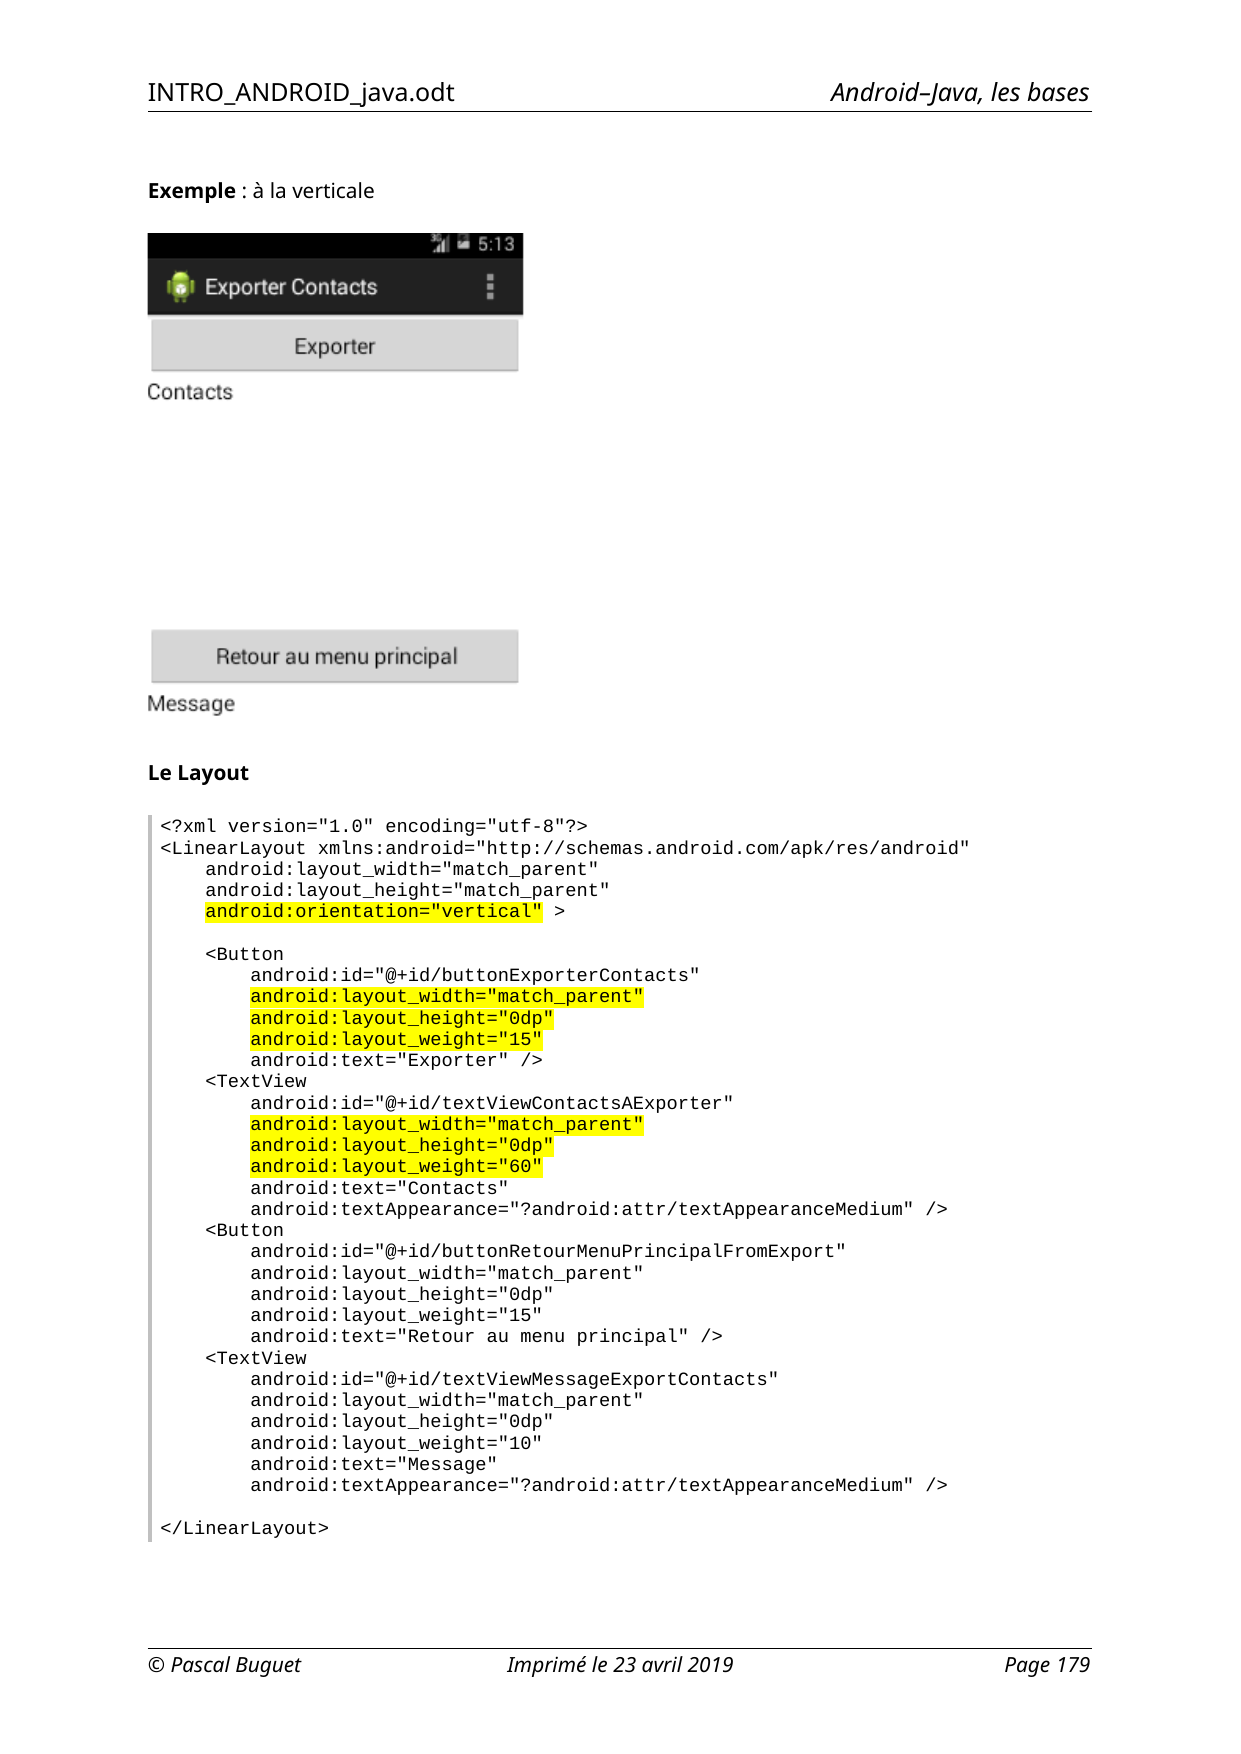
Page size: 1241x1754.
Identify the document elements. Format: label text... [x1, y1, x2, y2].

text android:text="Exporter" /> [152, 1051, 1092, 1072]
text android:layout_width="match_parent" [152, 860, 1092, 881]
text android:layout_width="match_parent" [152, 1391, 1092, 1412]
text android:layout_height="0dp" [152, 1285, 1092, 1306]
text android:id="@+id/buttonExporterContacts" [152, 966, 1092, 987]
picture [147, 233, 525, 730]
text android:layout_height="0dp" [152, 1136, 1092, 1157]
text android:layout_height="0dp" [152, 1008, 1092, 1030]
text android:text="Contacts" [152, 1178, 1092, 1200]
text android:id="@+id/textViewMessageExportContacts" [152, 1370, 1092, 1391]
text android:layout_weight="15" [152, 1030, 1092, 1051]
text android:layout_height="match_parent" [152, 881, 1092, 902]
text <TextView [152, 1072, 1092, 1093]
text android:layout_width="match_parent" [152, 1263, 1092, 1285]
text <LinearLayout xmlns:android="http://schemas.android.com/apk/res/android" [152, 838, 1092, 860]
text android:layout_weight="10" [152, 1433, 1092, 1455]
text android:textAppearance="?android:attr/textAppearanceMedium" /> [152, 1476, 1092, 1497]
text Exemple : à la verticale [148, 176, 1092, 204]
text android:layout_weight="60" [152, 1157, 1092, 1178]
text android:text="Retour au menu principal" /> [152, 1327, 1092, 1348]
text </LinearLayout> [152, 1518, 1092, 1542]
text android:layout_weight="15" [152, 1306, 1092, 1327]
text android:layout_width="match_parent" [152, 1115, 1092, 1136]
text android:layout_height="0dp" [152, 1412, 1092, 1433]
text <Button [152, 945, 1092, 966]
text <Button [152, 1221, 1092, 1242]
text android:id="@+id/buttonRetourMenuPrincipalFromExport" [152, 1242, 1092, 1263]
text Le Layout [148, 758, 1092, 787]
text android:id="@+id/textViewContactsAExporter" [152, 1093, 1092, 1115]
text android:textAppearance="?android:attr/textAppearanceMedium" /> [152, 1200, 1092, 1221]
text android:layout_width="match_parent" [152, 987, 1092, 1008]
text <?xml version="1.0" encoding="utf-8"?> [152, 815, 1092, 838]
text android:orientation="vertical" > [152, 902, 1092, 923]
text android:text="Message" [152, 1455, 1092, 1476]
text <TextView [152, 1348, 1092, 1370]
